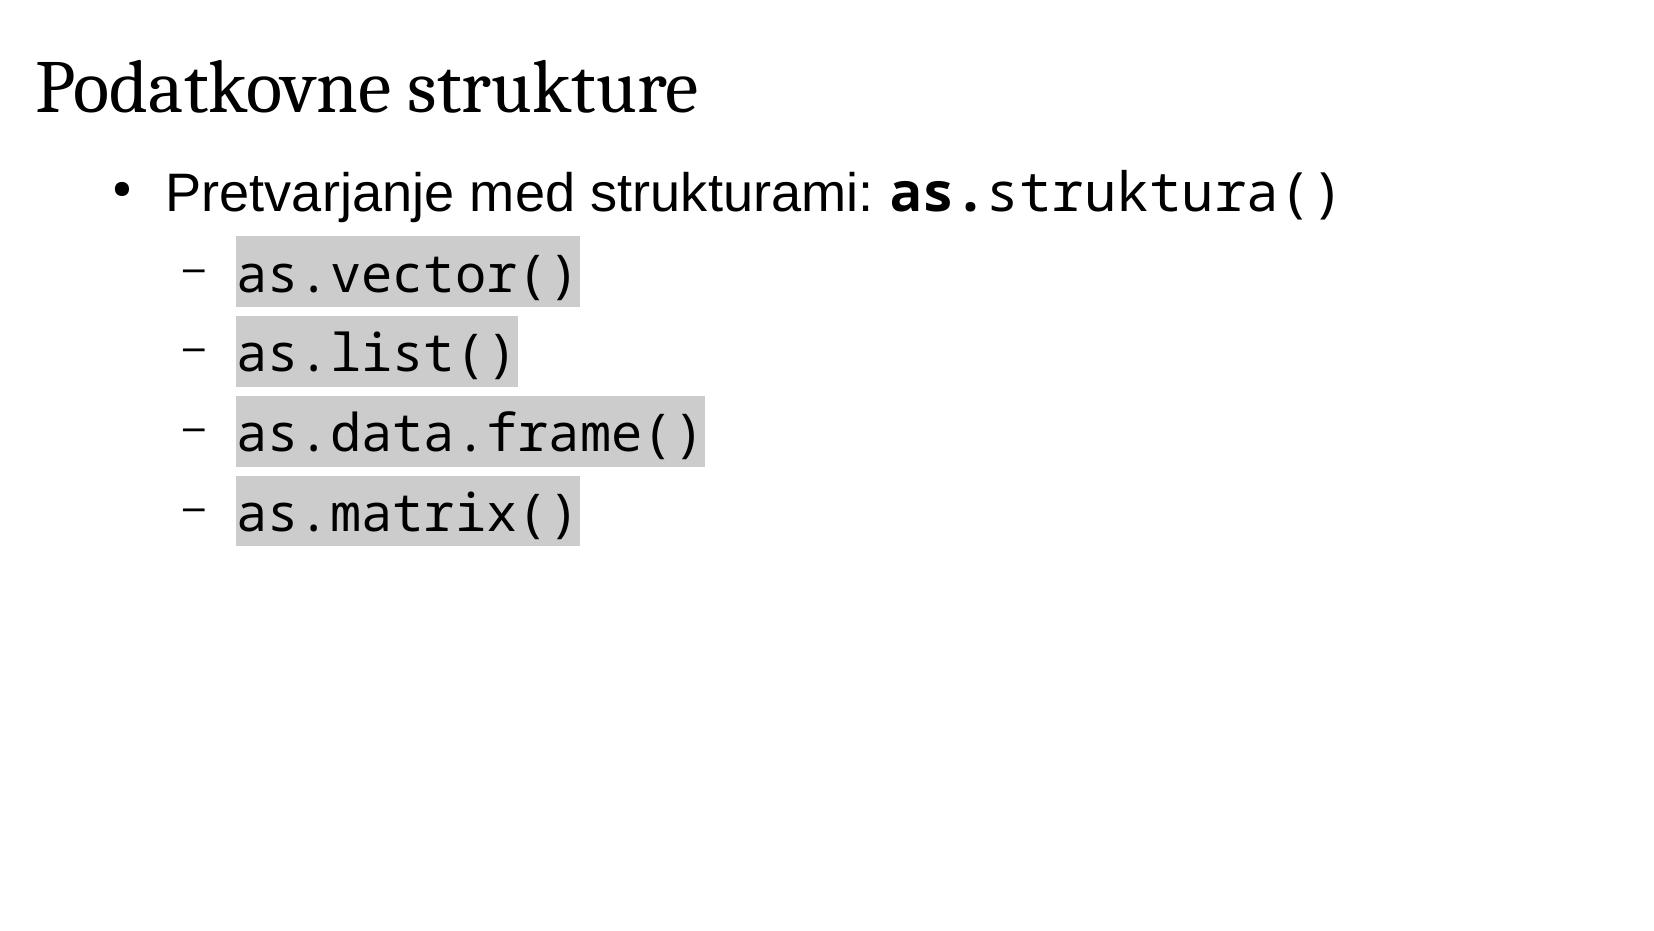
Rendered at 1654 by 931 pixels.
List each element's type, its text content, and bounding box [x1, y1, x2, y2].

title Podatkovne strukture [35, 21, 1524, 154]
list Pretvarjanje med strukturami: as.struktura() as.vector() as.list() as.data.frame() as.matrix() [94, 153, 1583, 758]
